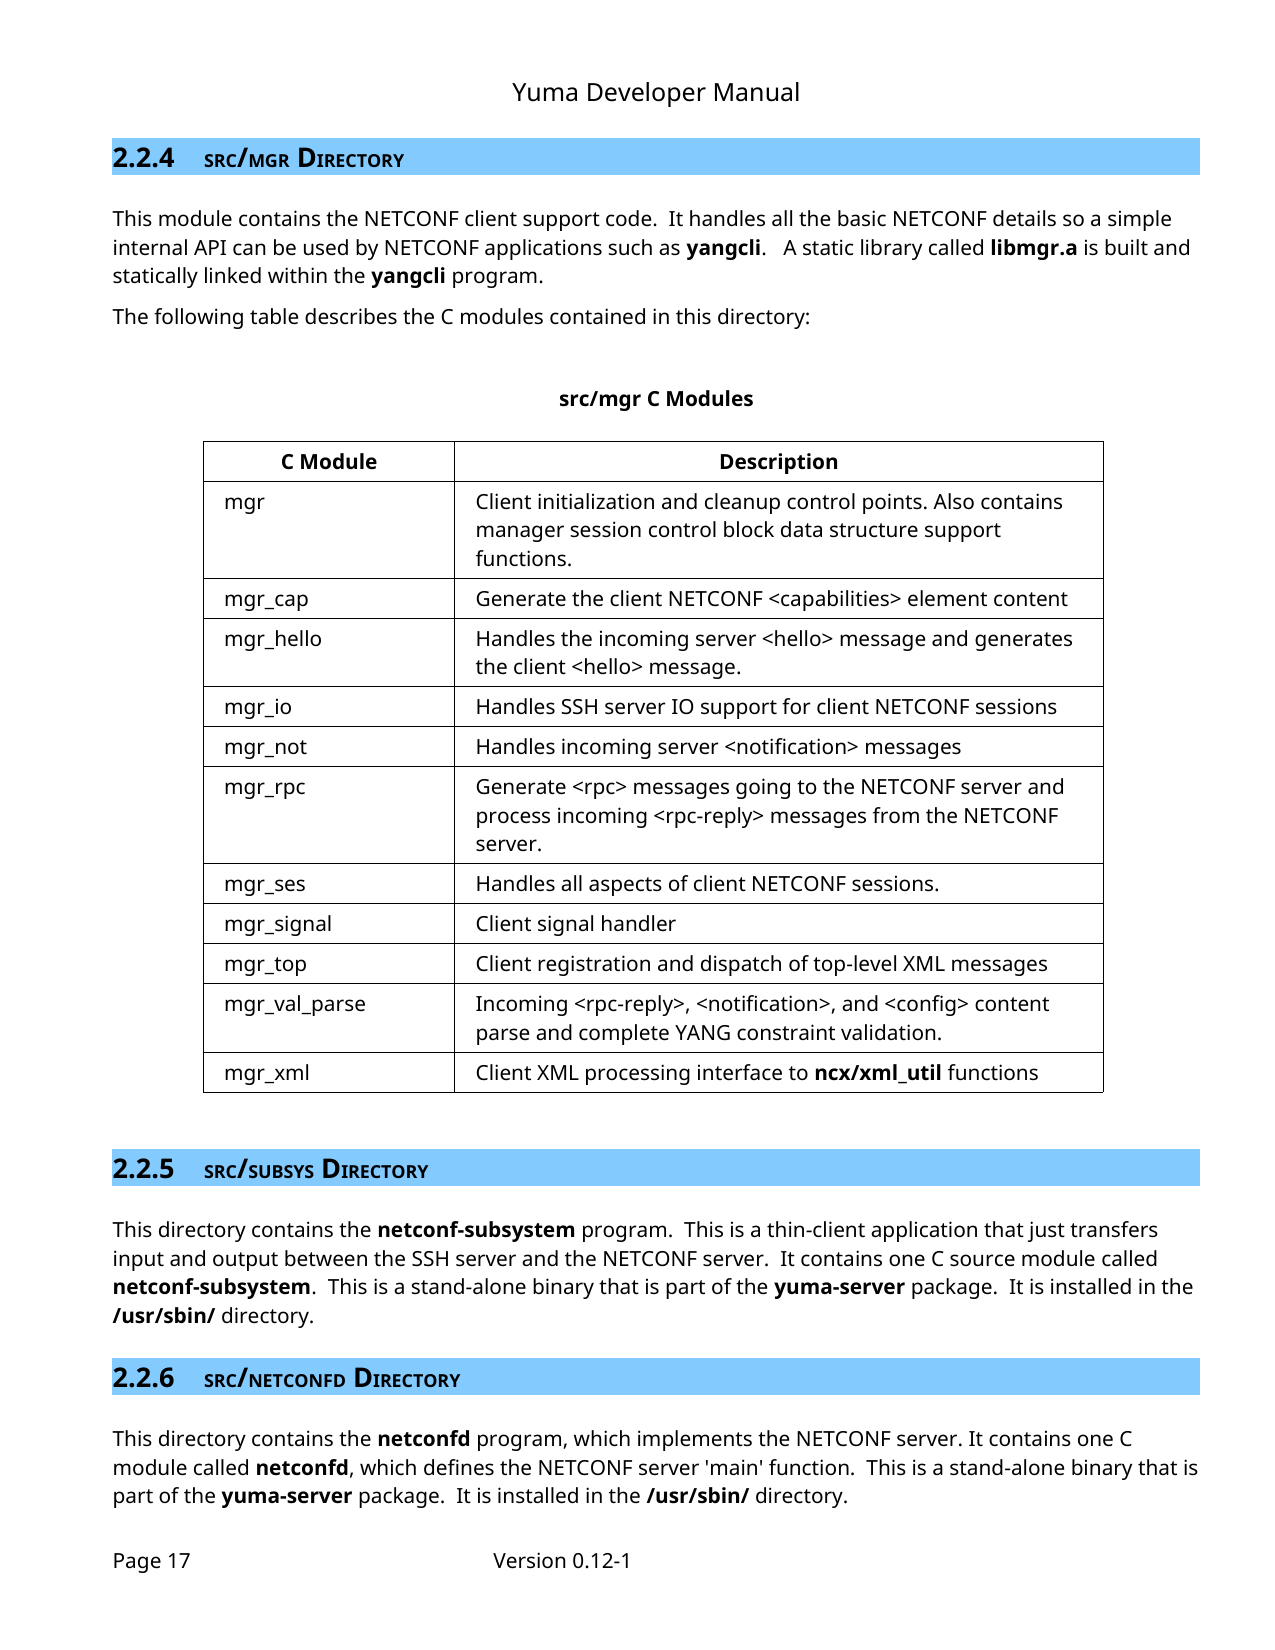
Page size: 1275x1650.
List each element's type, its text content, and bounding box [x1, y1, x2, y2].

table_cell Handles incoming server <notification> messages [455, 727, 1103, 766]
table_cell mgr_top [204, 944, 454, 983]
text This module contains the NETCONF client support code. It handles all the basic NETCONF details so a simple internal API can be used by NETCONF applications such as yangcli. A static library called libmgr.a is built and statically linked within the yangcli program. [112, 204, 1200, 290]
subtitle src/mgr Directory [112, 138, 1200, 175]
table_cell Client signal handler [455, 904, 1103, 943]
subtitle src/subsys Directory [112, 1149, 1200, 1186]
table_cell mgr_val_parse [204, 984, 454, 1052]
table_cell mgr_xml [204, 1053, 454, 1092]
table_cell mgr_hello [204, 619, 454, 686]
subtitle src/mgr C Modules [127, 384, 1185, 413]
table_header Description [455, 442, 1103, 481]
table_cell Handles SSH server IO support for client NETCONF sessions [455, 687, 1103, 726]
table_cell mgr_io [204, 687, 454, 726]
table_cell Client registration and dispatch of top-level XML messages [455, 944, 1103, 983]
table_cell mgr_not [204, 727, 454, 766]
table_header C Module [204, 442, 454, 481]
table_cell mgr [204, 482, 454, 578]
text This directory contains the netconf-subsystem program. This is a thin-client application that just transfers input and output between the SSH server and the NETCONF server. It contains one C source module called netconf-subsystem. This is a stand-alone binary that is part of the yuma-server package. It is installed in the /usr/sbin/ directory. [112, 1216, 1200, 1329]
table_cell Generate <rpc> messages going to the NETCONF server and process incoming <rpc-reply> messages from the NETCONF server. [455, 767, 1103, 863]
table_cell Client XML processing interface to ncx/xml_util functions [455, 1053, 1103, 1092]
table_cell Incoming <rpc-reply>, <notification>, and <config> content parse and complete YANG constraint validation. [455, 984, 1103, 1052]
table_cell Handles all aspects of client NETCONF sessions. [455, 864, 1103, 903]
table_cell mgr_cap [204, 579, 454, 618]
table_cell Client initialization and cleanup control points. Also contains manager session control block data structure support functions. [455, 482, 1103, 578]
table_cell Generate the client NETCONF <capabilities> element content [455, 579, 1103, 618]
table_cell mgr_signal [204, 904, 454, 943]
table_cell Handles the incoming server <hello> message and generates the client <hello> message. [455, 619, 1103, 686]
text This directory contains the netconfd program, which implements the NETCONF server. It contains one C module called netconfd, which defines the NETCONF server 'main' function. This is a stand-alone binary that is part of the yuma-server package. It is installed in the /usr/sbin/ directory. [112, 1424, 1200, 1510]
table_cell mgr_rpc [204, 767, 454, 863]
table_cell mgr_ses [204, 864, 454, 903]
subtitle src/netconfd Directory [112, 1358, 1200, 1395]
text The following table describes the C modules contained in this directory: [112, 302, 1200, 331]
